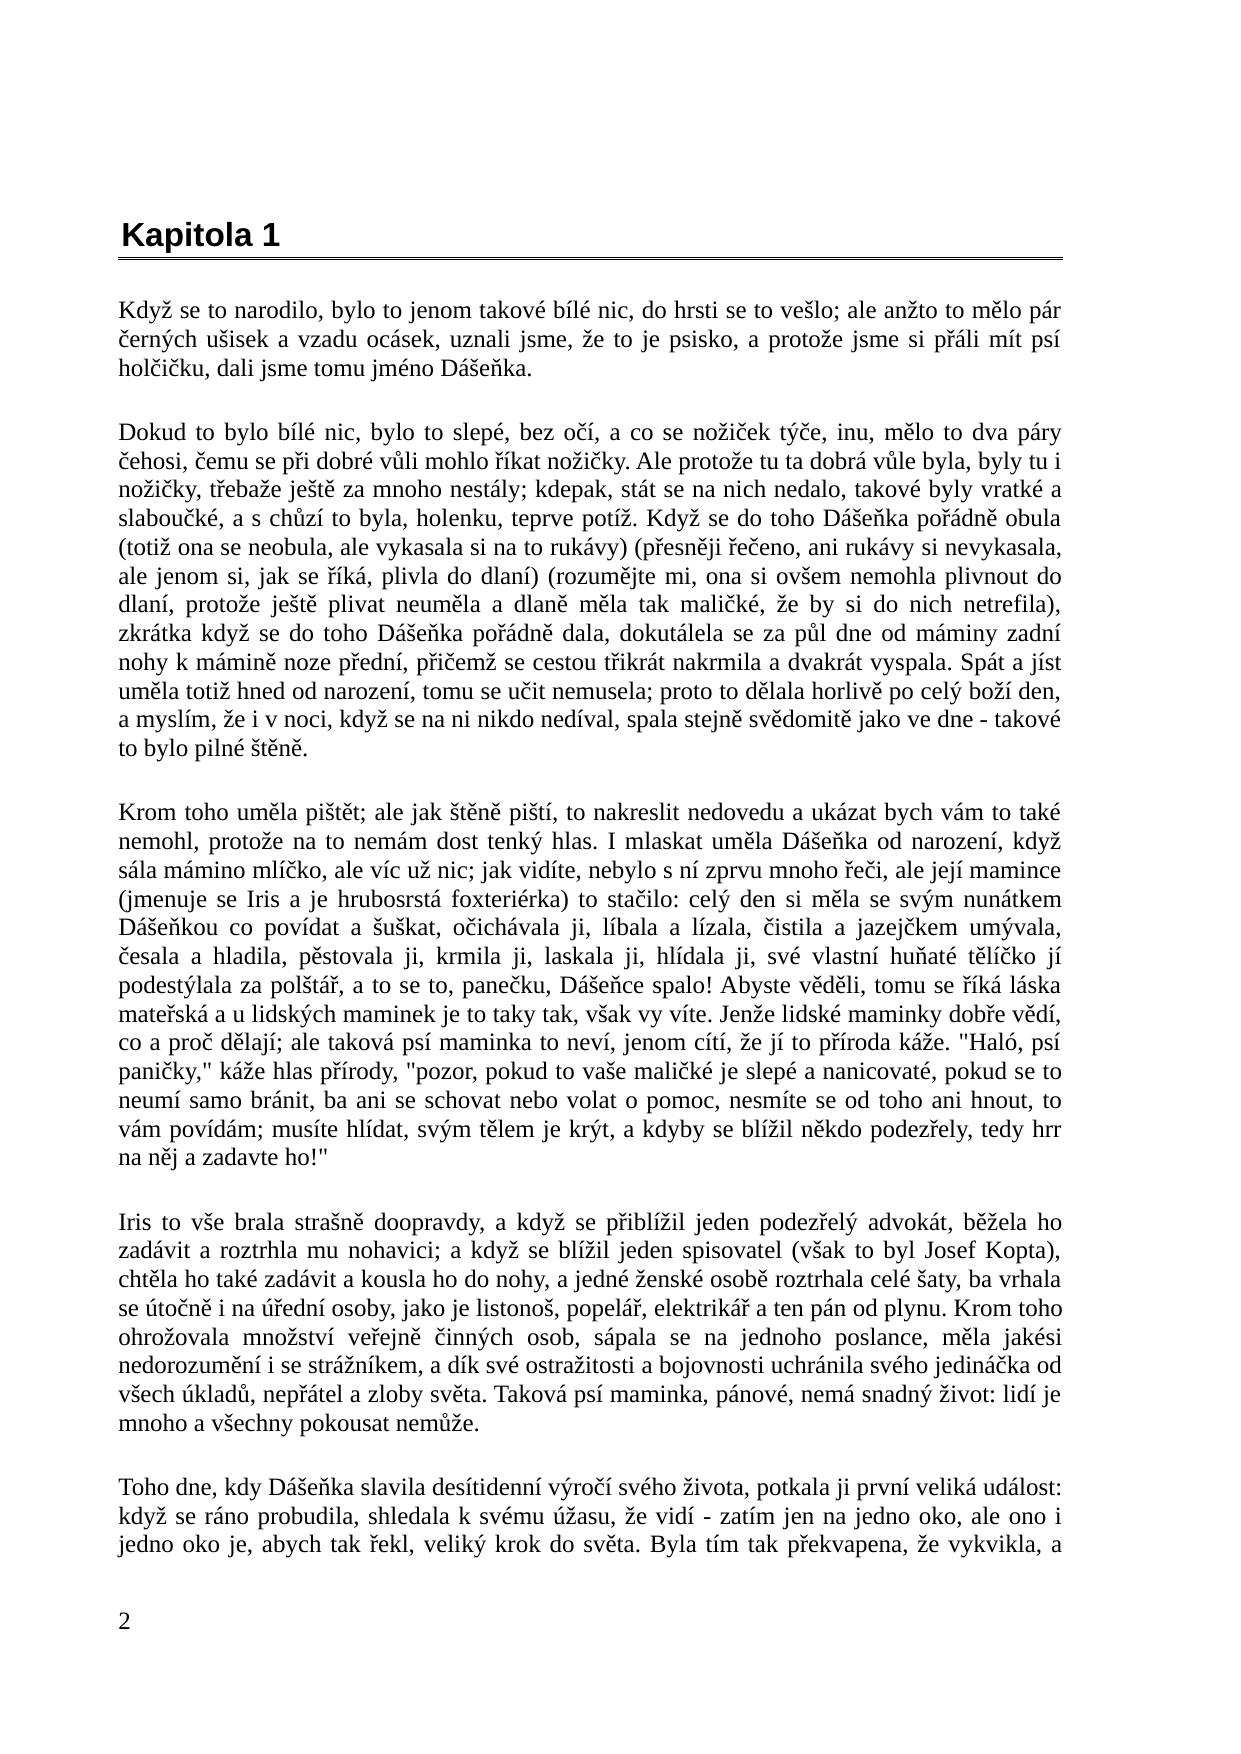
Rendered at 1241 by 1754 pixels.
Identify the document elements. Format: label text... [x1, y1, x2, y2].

text Dokud to bylo bílé nic, bylo to slepé, bez očí, a co se nožiček týče, inu, mělo to dva páry čehosi, čemu se při dobré vůli mohlo říkat nožičky. Ale protože tu ta dobrá vůle byla, byly tu i nožičky, třebaže ještě za mnoho nestály; kdepak, stát se na nich nedalo, takové byly vratké a slaboučké, a s chůzí to byla, holenku, teprve potíž. Když se do toho Dášeňka pořádně obula (totiž ona se neobula, ale vykasala si na to rukávy) (přesněji řečeno, ani rukávy si nevykasala, ale jenom si, jak se říká, plivla do dlaní) (rozumějte mi, ona si ovšem nemohla plivnout do dlaní, protože ještě plivat neuměla a dlaně měla tak maličké, že by si do nich netrefila), zkrátka když se do toho Dášeňka pořádně dala, dokutálela se za půl dne od máminy zadní nohy k mámině noze přední, přičemž se cestou třikrát nakrmila a dvakrát vyspala. Spát a jíst uměla totiž hned od narození, tomu se učit nemusela; proto to dělala horlivě po celý boží den, a myslím, že i v noci, když se na ni nikdo nedíval, spala stejně svědomitě jako ve dne - takové to bylo pilné štěně. [118, 417, 1063, 762]
text Toho dne, kdy Dášeňka slavila desítidenní výročí svého života, potkala ji první veliká událost: když se ráno probudila, shledala k svému úžasu, že vidí - zatím jen na jedno oko, ale ono i jedno oko je, abych tak řekl, veliký krok do světa. Byla tím tak překvapena, že vykvikla, a [118, 1472, 1063, 1558]
text Iris to vše brala strašně doopravdy, a když se přiblížil jeden podezřelý advokát, běžela ho zadávit a roztrhla mu nohavici; a když se blížil jeden spisovatel (však to byl Josef Kopta), chtěla ho také zadávit a kousla ho do nohy, a jedné ženské osobě roztrhala celé šaty, ba vrhala se útočně i na úřední osoby, jako je listonoš, popelář, elektrikář a ten pán od plynu. Krom toho ohrožovala množství veřejně činných osob, sápala se na jednoho poslance, měla jakési nedorozumění i se strážníkem, a dík své ostražitosti a bojovnosti uchránila svého jedináčka od všech úkladů, nepřátel a zloby světa. Taková psí maminka, pánové, nemá snadný život: lidí je mnoho a všechny pokousat nemůže. [118, 1207, 1063, 1437]
text Když se to narodilo, bylo to jenom takové bílé nic, do hrsti se to vešlo; ale anžto to mělo pár černých ušisek a vzadu ocásek, uznali jsme, že to je psisko, a protože jsme si přáli mít psí holčičku, dali jsme tomu jméno Dášeňka. [118, 295, 1063, 382]
subtitle Kapitola 1 [118, 212, 1063, 257]
text Krom toho uměla pištět; ale jak štěně piští, to nakreslit nedovedu a ukázat bych vám to také nemohl, protože na to nemám dost tenký hlas. I mlaskat uměla Dášeňka od narození, když sála mámino mlíčko, ale víc už nic; jak vidíte, nebylo s ní zprvu mnoho řeči, ale její mamince (jmenuje se Iris a je hrubosrstá foxteriérka) to stačilo: celý den si měla se svým nunátkem Dášeňkou co povídat a šuškat, očichávala ji, líbala a lízala, čistila a jazejčkem umývala, česala a hladila, pěstovala ji, krmila ji, laskala ji, hlídala ji, své vlastní huňaté tělíčko jí podestýlala za polštář, a to se to, panečku, Dášeňce spalo! Abyste věděli, tomu se říká láska mateřská a u lidských maminek je to taky tak, však vy víte. Jenže lidské maminky dobře vědí, co a proč dělají; ale taková psí maminka to neví, jenom cítí, že jí to příroda káže. "Haló, psí paničky," káže hlas přírody, "pozor, pokud to vaše maličké je slepé a nanicovaté, pokud se to neumí samo bránit, ba ani se schovat nebo volat o pomoc, nesmíte se od toho ani hnout, to vám povídám; musíte hlídat, svým tělem je krýt, a kdyby se blížil někdo podezřely, tedy hrr na něj a zadavte ho!" [118, 797, 1063, 1171]
